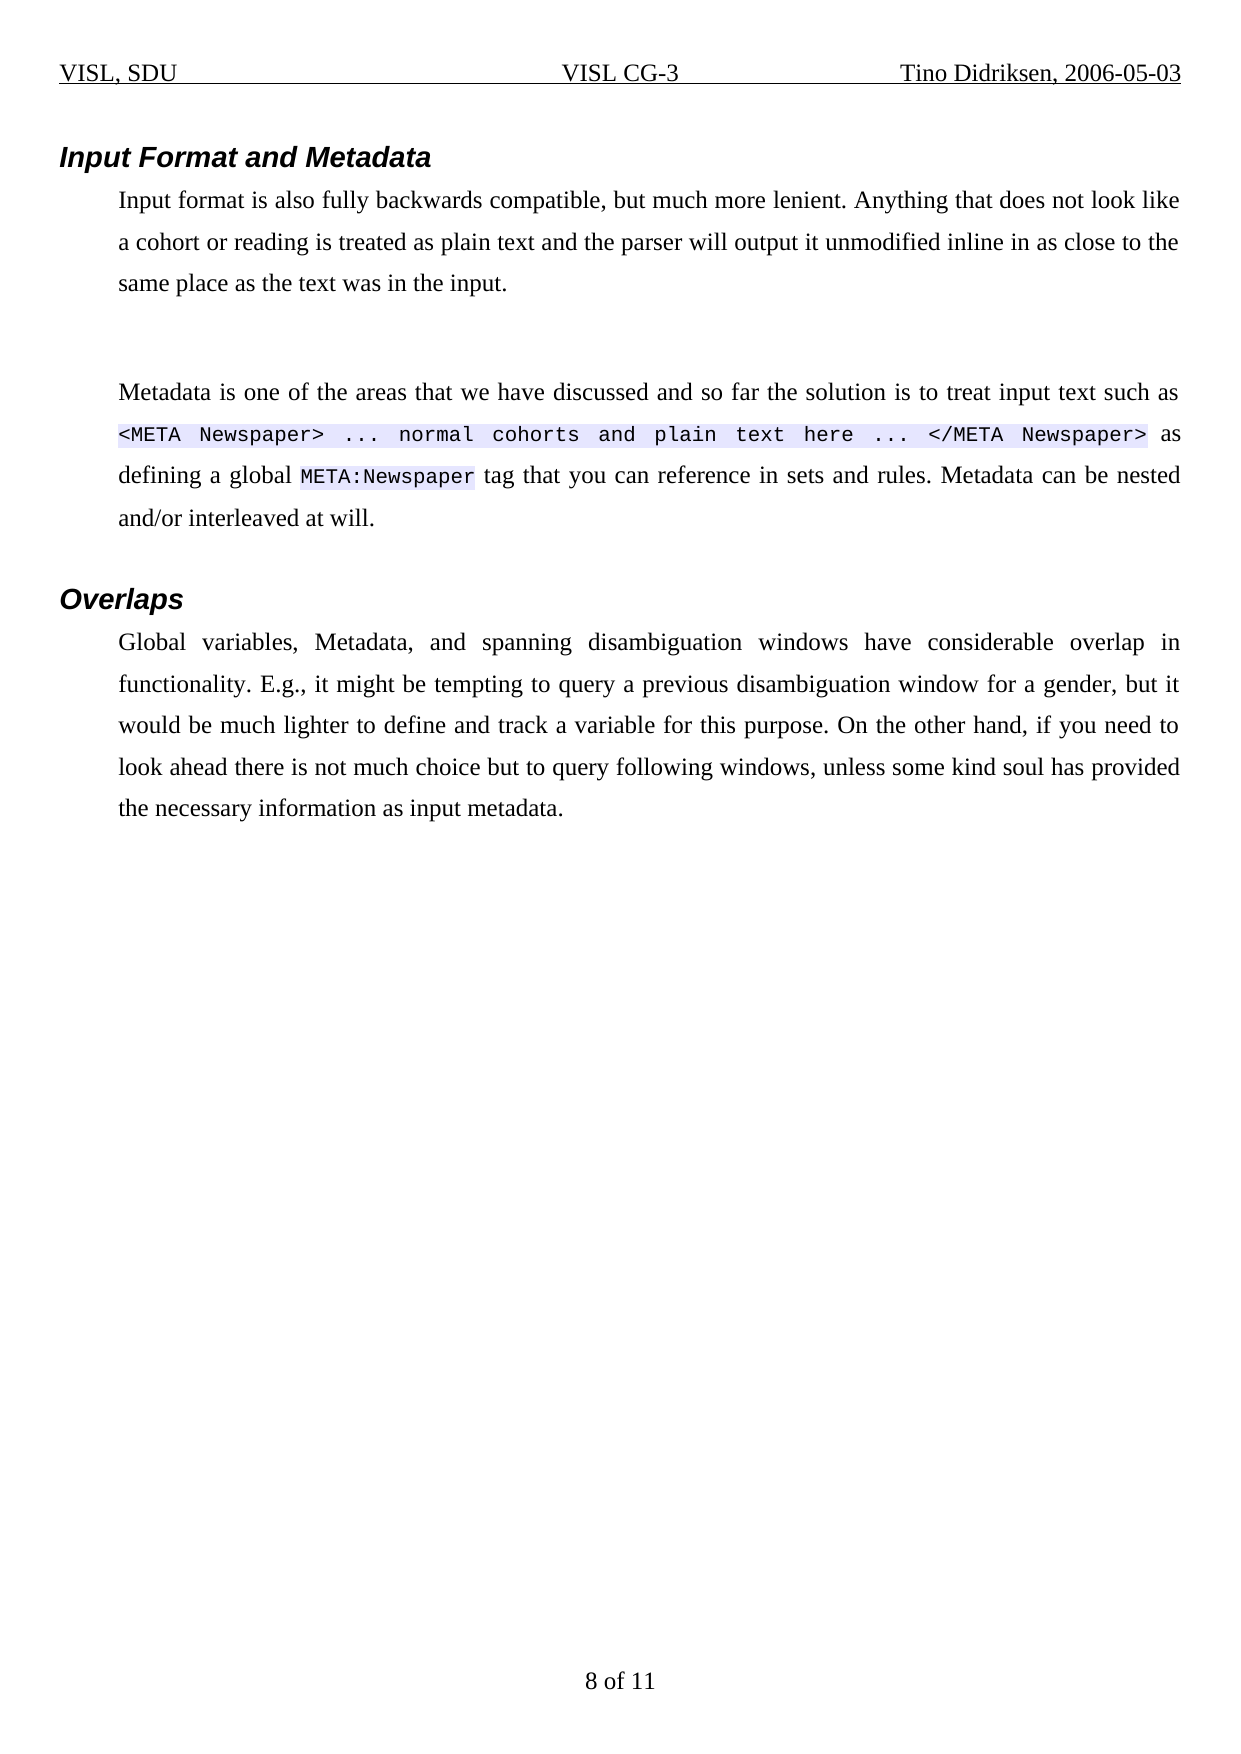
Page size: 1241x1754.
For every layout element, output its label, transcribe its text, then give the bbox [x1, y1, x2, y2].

text Metadata is one of the areas that we have discussed and so far the solution is to treat input text such as <META Newspaper> ... normal cohorts and plain text here ... </META Newspaper> as defining a global META:Newspaper tag that you can reference in sets and rules. Metadata can be nested and/or interleaved at will. [118, 378, 1181, 532]
subtitle Overlaps [59, 583, 1181, 616]
text Global variables, Metadata, and spanning disambiguation windows have considerable overlap in functionality. E.g., it might be tempting to query a previous disambiguation window for a gender, but it would be much lighter to define and track a variable for this purpose. On the other hand, if you need to look ahead there is not much choice but to query following windows, unless some kind soul has provided the necessary information as input metadata. [118, 628, 1181, 822]
text Input format is also fully backwards compatible, but much more lenient. Anything that does not look like a cohort or reading is treated as plain text and the parser will output it unmodified inline in as close to the same place as the text was in the input. [118, 186, 1181, 297]
subtitle Input Format and Metadata [59, 141, 1181, 174]
